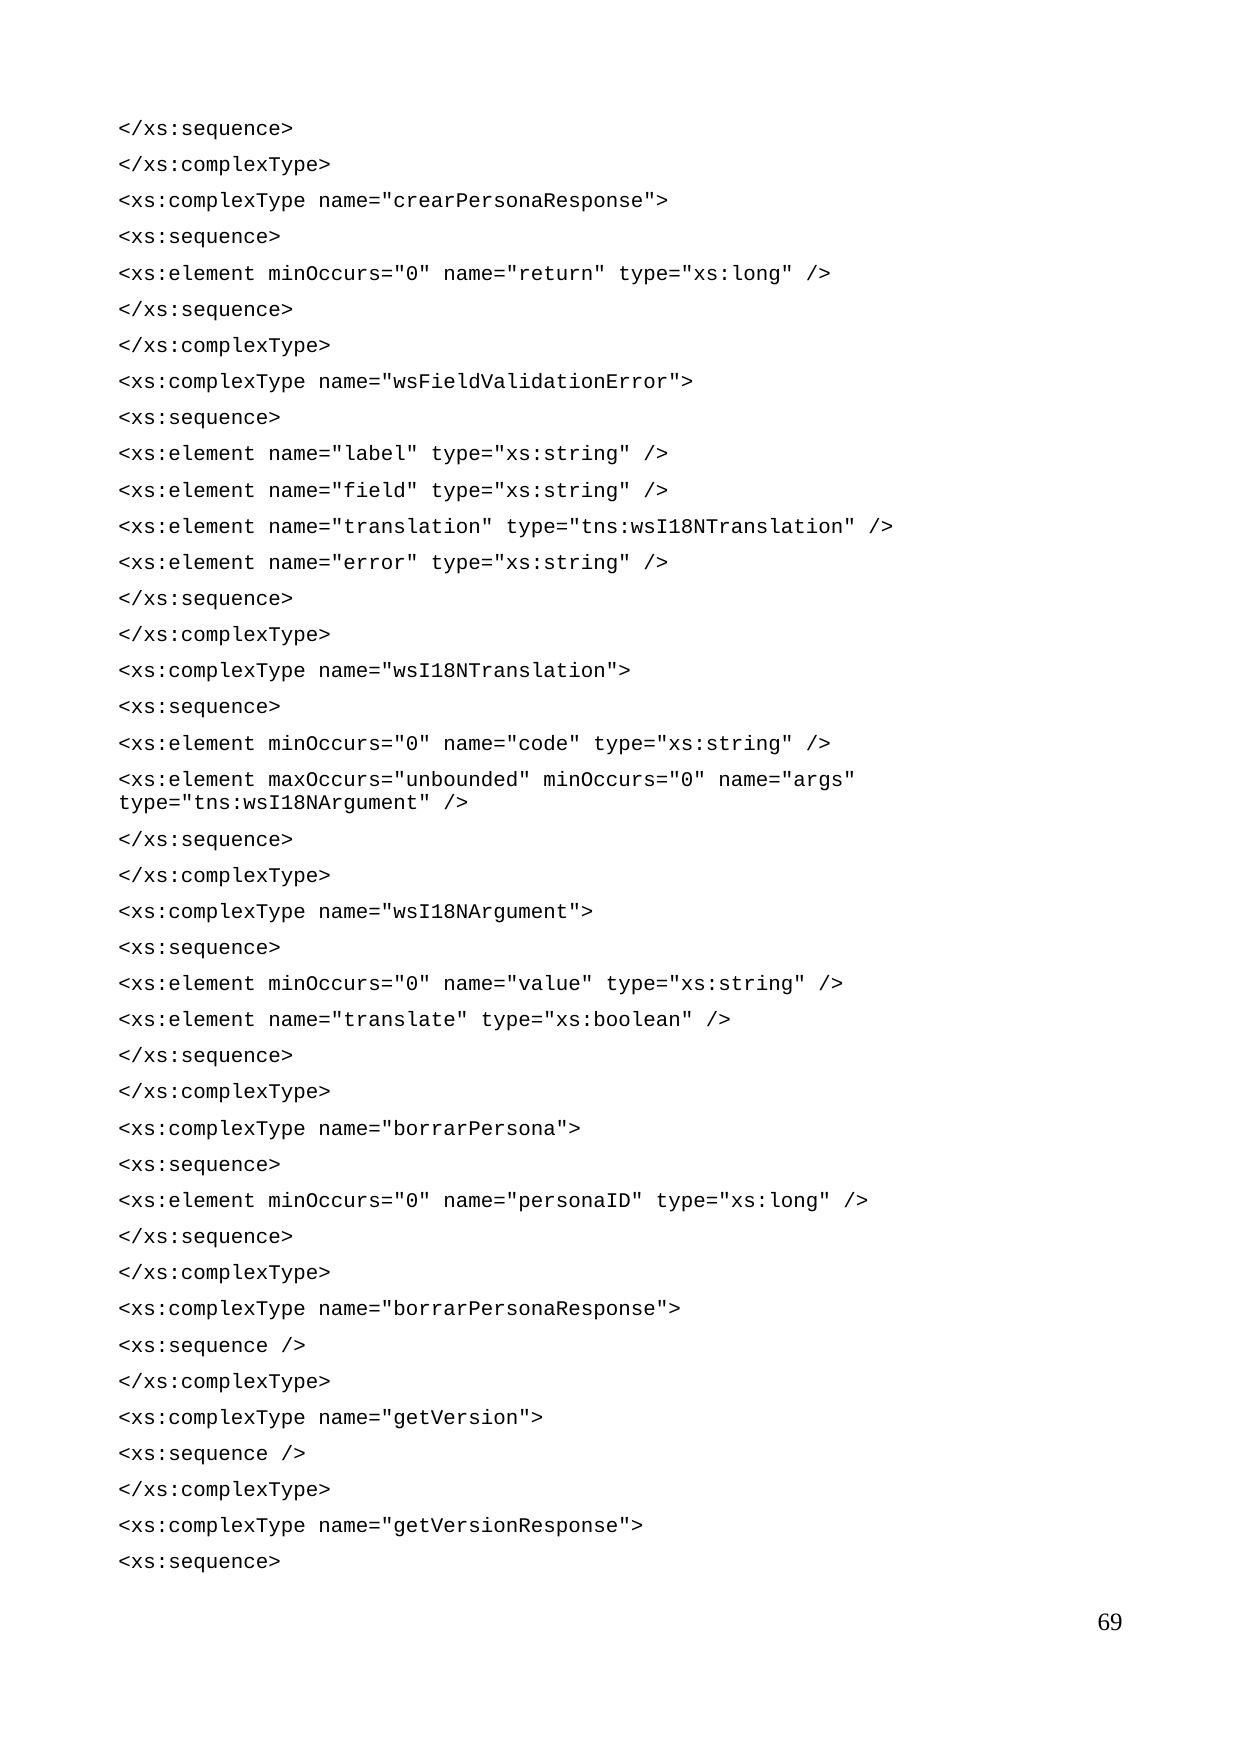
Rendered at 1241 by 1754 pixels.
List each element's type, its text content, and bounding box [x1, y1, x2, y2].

text </xs:complexType> [118, 1371, 1122, 1394]
text <xs:sequence> [118, 1154, 1122, 1177]
text <xs:sequence> [118, 227, 1122, 250]
text <xs:element maxOccurs="unbounded" minOccurs="0" name="args" type="tns:wsI18NArgument" /> [118, 769, 1122, 816]
text <xs:element name="label" type="xs:string" /> [118, 443, 1122, 467]
text </xs:sequence> [118, 588, 1122, 612]
text <xs:element name="field" type="xs:string" /> [118, 479, 1122, 503]
text </xs:sequence> [118, 1045, 1122, 1069]
text </xs:sequence> [118, 118, 1122, 142]
text <xs:complexType name="wsI18NArgument"> [118, 901, 1122, 924]
text <xs:complexType name="wsI18NTranslation"> [118, 660, 1122, 684]
text <xs:element name="translation" type="tns:wsI18NTranslation" /> [118, 516, 1122, 539]
text <xs:sequence /> [118, 1334, 1122, 1358]
text </xs:complexType> [118, 1479, 1122, 1503]
text <xs:sequence> [118, 696, 1122, 720]
text </xs:complexType> [118, 1262, 1122, 1286]
text <xs:complexType name="crearPersonaResponse"> [118, 190, 1122, 214]
text <xs:sequence> [118, 407, 1122, 431]
text </xs:sequence> [118, 1226, 1122, 1250]
text </xs:complexType> [118, 1082, 1122, 1105]
text </xs:complexType> [118, 624, 1122, 648]
text <xs:complexType name="borrarPersona"> [118, 1118, 1122, 1141]
text <xs:element minOccurs="0" name="return" type="xs:long" /> [118, 263, 1122, 286]
text <xs:element minOccurs="0" name="value" type="xs:string" /> [118, 973, 1122, 997]
text <xs:sequence> [118, 937, 1122, 961]
text </xs:sequence> [118, 299, 1122, 322]
text <xs:complexType name="borrarPersonaResponse"> [118, 1298, 1122, 1322]
text <xs:complexType name="wsFieldValidationError"> [118, 371, 1122, 395]
text <xs:element name="error" type="xs:string" /> [118, 552, 1122, 576]
text </xs:complexType> [118, 865, 1122, 888]
text <xs:element minOccurs="0" name="personaID" type="xs:long" /> [118, 1190, 1122, 1214]
text <xs:sequence> [118, 1551, 1122, 1575]
text <xs:complexType name="getVersion"> [118, 1407, 1122, 1431]
text <xs:complexType name="getVersionResponse"> [118, 1515, 1122, 1539]
text </xs:complexType> [118, 335, 1122, 359]
text <xs:sequence /> [118, 1443, 1122, 1467]
text </xs:sequence> [118, 828, 1122, 852]
text <xs:element name="translate" type="xs:boolean" /> [118, 1009, 1122, 1033]
text </xs:complexType> [118, 154, 1122, 178]
text <xs:element minOccurs="0" name="code" type="xs:string" /> [118, 733, 1122, 756]
